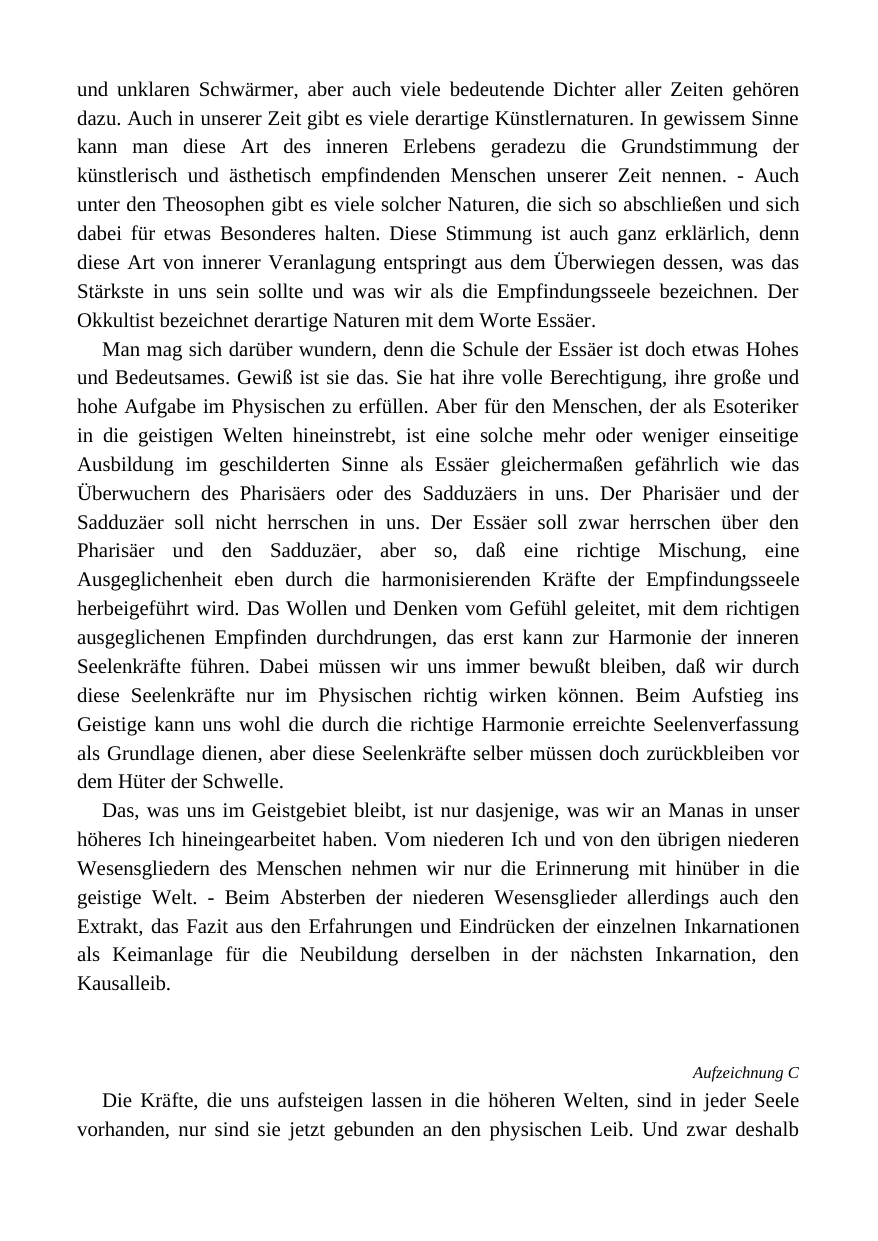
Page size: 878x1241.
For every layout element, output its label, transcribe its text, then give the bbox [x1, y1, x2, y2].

text Man mag sich darüber wundern, denn die Schule der Essäer ist doch etwas Hohes und Bedeutsames. Gewiß ist sie das. Sie hat ihre volle Berechtigung, ihre große und hohe Aufgabe im Physischen zu erfüllen. Aber für den Menschen, der als Esoteriker in die geistigen Welten hineinstrebt, ist eine solche mehr oder weniger einseitige Ausbildung im geschilderten Sinne als Essäer gleichermaßen gefährlich wie das Überwuchern des Pharisäers oder des Sadduzäers in uns. Der Pharisäer und der Sadduzäer soll nicht herrschen in uns. Der Essäer soll zwar herrschen über den Pharisäer und den Sadduzäer, aber so, daß eine richtige Mischung, eine Ausgeglichenheit eben durch die harmonisierenden Kräfte der Empfindungsseele herbeigeführt wird. Das Wollen und Denken vom Gefühl geleitet, mit dem richtigen ausgeglichenen Empfinden durchdrungen, das erst kann zur Harmonie der inneren Seelenkräfte führen. Dabei müssen wir uns immer bewußt bleiben, daß wir durch diese Seelenkräfte nur im Physischen richtig wirken können. Beim Aufstieg ins Geistige kann uns wohl die durch die richtige Harmonie erreichte Seelenverfassung als Grundlage dienen, aber diese Seelenkräfte selber müssen doch zurückbleiben vor dem Hüter der Schwelle. [77, 336, 800, 793]
text Aufzeichnung C [77, 1063, 800, 1082]
text Das, was uns im Geistgebiet bleibt, ist nur dasjenige, was wir an Manas in unser höheres Ich hineingearbeitet haben. Vom niederen Ich und von den übrigen niederen Wesensgliedern des Menschen nehmen wir nur die Erinnerung mit hinüber in die geistige Welt. - Beim Absterben der niederen Wesensglieder allerdings auch den Extrakt, das Fazit aus den Erfahrungen und Eindrücken der einzelnen Inkarnationen als Keimanlage für die Neubildung derselben in der nächsten Inkarnation, den Kausalleib. [77, 798, 800, 995]
text und unklaren Schwärmer, aber auch viele bedeutende Dichter aller Zeiten gehören dazu. Auch in unserer Zeit gibt es viele derartige Künstlernaturen. In gewissem Sinne kann man diese Art des inneren Erlebens geradezu die Grundstimmung der künstlerisch und ästhetisch empfindenden Menschen unserer Zeit nennen. - Auch unter den Theosophen gibt es viele solcher Naturen, die sich so abschließen und sich dabei für etwas Besonderes halten. Diese Stimmung ist auch ganz erklärlich, denn diese Art von innerer Veranlagung entspringt aus dem Überwiegen dessen, was das Stärkste in uns sein sollte und was wir als die Empfindungsseele bezeichnen. Der Okkultist bezeichnet derartige Naturen mit dem Worte Essäer. [77, 77, 800, 332]
text Die Kräfte, die uns aufsteigen lassen in die höheren Welten, sind in jeder Seele vorhanden, nur sind sie jetzt gebunden an den physischen Leib. Und zwar deshalb [77, 1088, 800, 1141]
